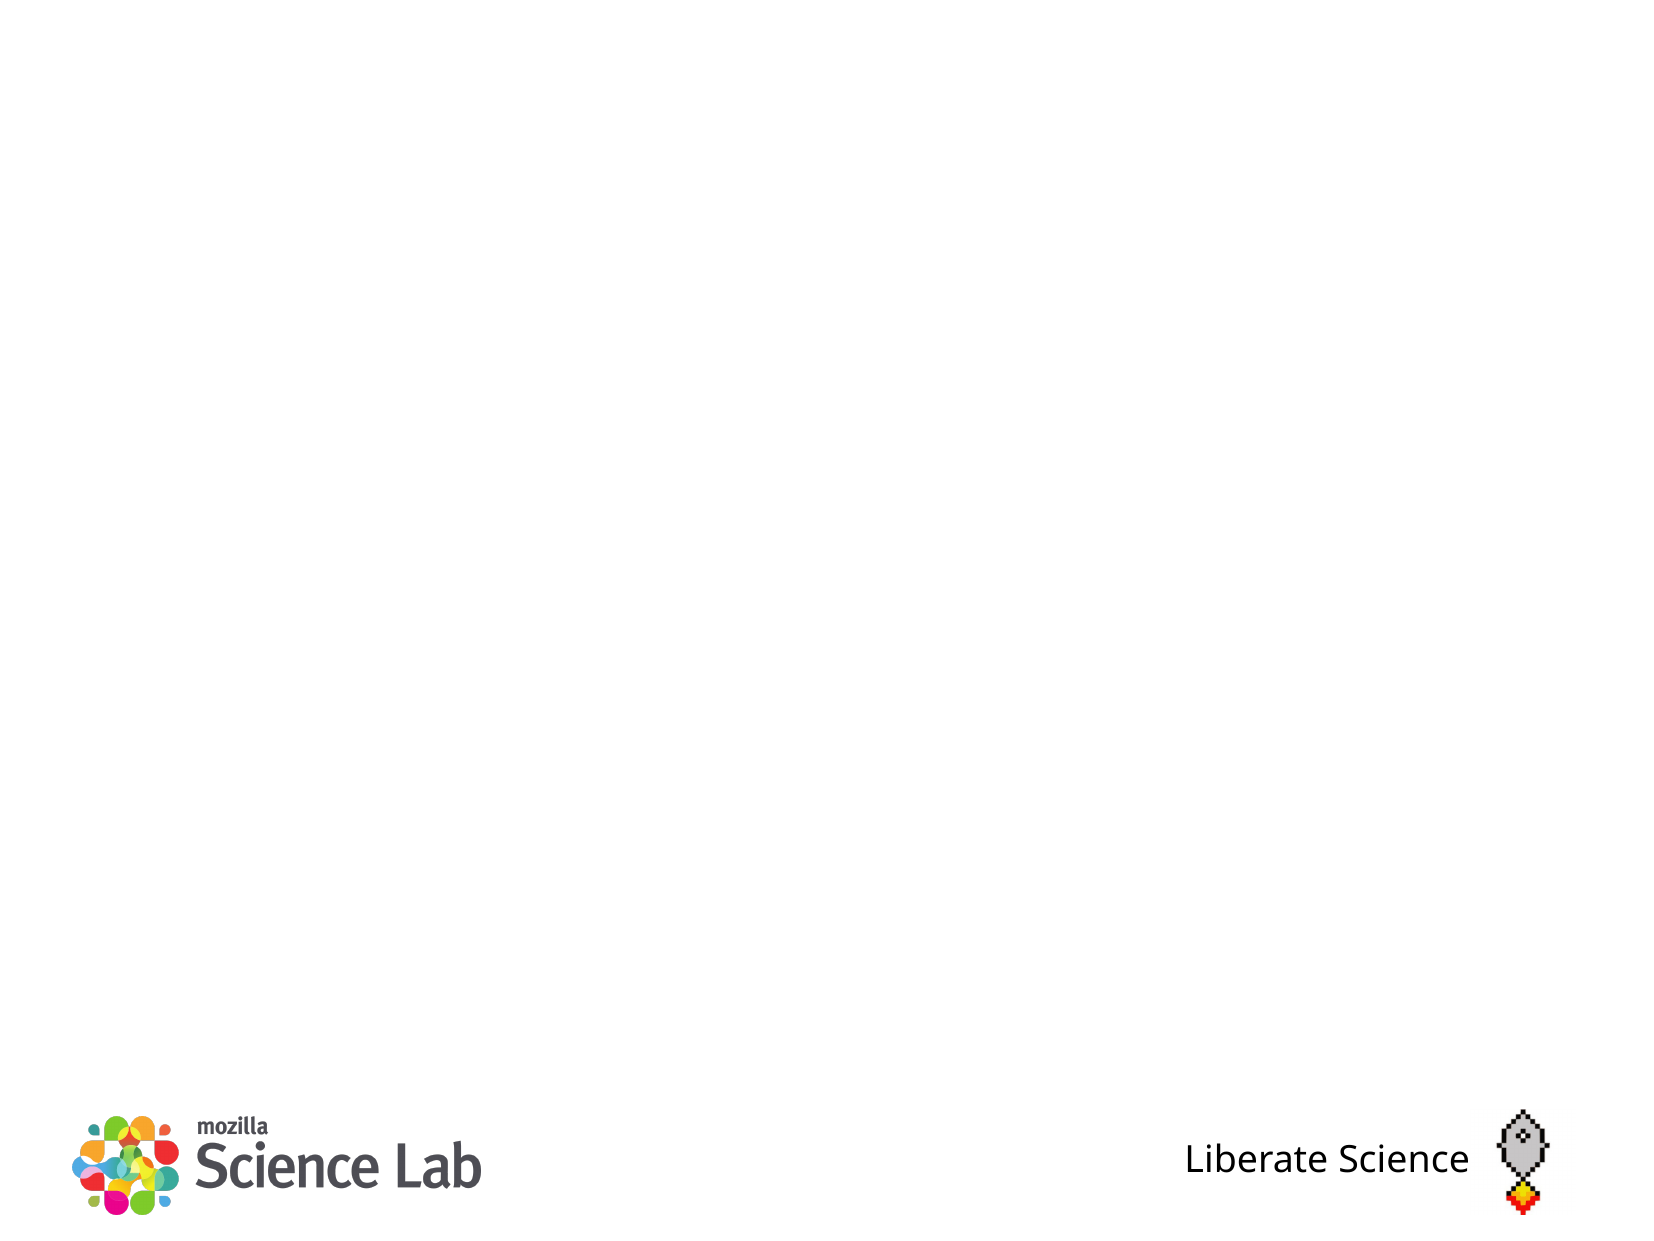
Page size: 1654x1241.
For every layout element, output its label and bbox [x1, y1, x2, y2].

picture [72, 1116, 481, 1215]
picture [1470, 1109, 1576, 1215]
